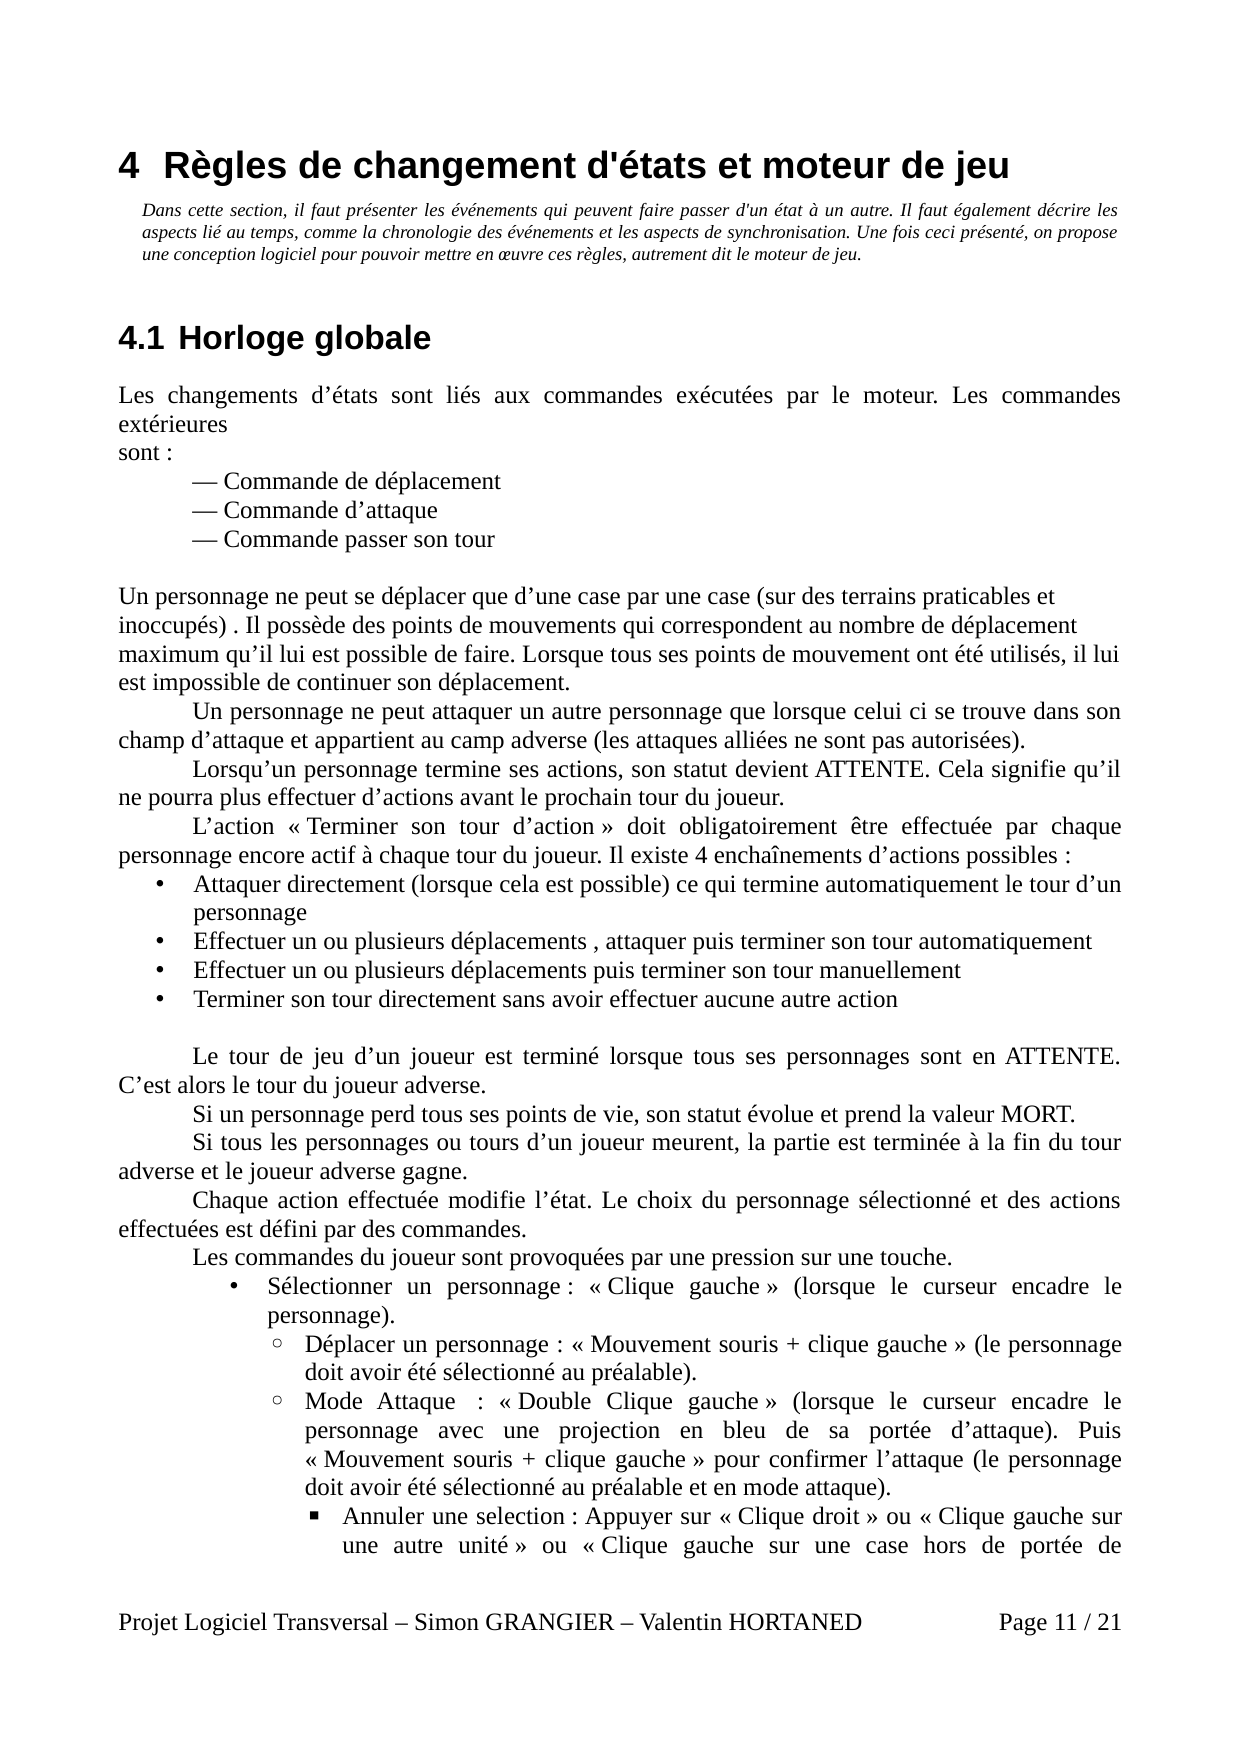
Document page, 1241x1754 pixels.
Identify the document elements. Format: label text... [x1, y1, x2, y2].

text Dans cette section, il faut présenter les événements qui peuvent faire passer d'un état à un autre. Il faut également décrire les aspects lié au temps, comme la chronologie des événements et les aspects de synchronisation. Une fois ceci présenté, on propose une conception logiciel pour pouvoir mettre en œuvre ces règles, autrement dit le moteur de jeu. [142, 199, 1122, 264]
list Annuler une selection : Appuyer sur « Clique droit » ou « Clique gauche sur une autre unité » ou « Clique gauche sur une case hors de portée de [304, 1501, 1122, 1559]
text sont : [118, 437, 1122, 466]
list Mode Attaque : « Double Clique gauche » (lorsque le curseur encadre le personnage avec une projection en bleu de sa portée d’attaque). Puis « Mouvement souris + clique gauche » pour confirmer l’attaque (le personnage doit avoir été sélectionné au préalable et en mode attaque). [267, 1386, 1122, 1501]
list Attaquer directement (lorsque cela est possible) ce qui termine automatiquement le tour d’un personnage [156, 869, 1122, 926]
text L’action « Terminer son tour d’action » doit obligatoirement être effectuée par chaque personnage encore actif à chaque tour du joueur. Il existe 4 enchaînements d’actions possibles : [118, 811, 1122, 869]
text Les commandes du joueur sont provoquées par une pression sur une touche. [118, 1242, 1122, 1271]
text — Commande d’attaque [118, 495, 1122, 524]
text Un personnage ne peut attaquer un autre personnage que lorsque celui ci se trouve dans son champ d’attaque et appartient au camp adverse (les attaques alliées ne sont pas autorisées). [118, 696, 1122, 754]
list Déplacer un personnage : « Mouvement souris + clique gauche » (le personnage doit avoir été sélectionné au préalable). [267, 1329, 1122, 1386]
text Chaque action effectuée modifie l’état. Le choix du personnage sélectionné et des actions effectuées est défini par des commandes. [118, 1185, 1122, 1242]
text Si un personnage perd tous ses points de vie, son statut évolue et prend la valeur MORT. [118, 1099, 1122, 1127]
list Terminer son tour directement sans avoir effectuer aucune autre action [156, 984, 1122, 1012]
list Sélectionner un personnage : « Clique gauche » (lorsque le curseur encadre le personnage). [229, 1271, 1122, 1329]
text Les changements d’états sont liés aux commandes exécutées par le moteur. Les commandes extérieures [118, 380, 1122, 437]
text — Commande de déplacement [118, 466, 1122, 495]
subtitle Règles de changement d'états et moteur de jeu [118, 143, 1122, 187]
list Effectuer un ou plusieurs déplacements puis terminer son tour manuellement [156, 955, 1122, 984]
text Lorsqu’un personnage termine ses actions, son statut devient ATTENTE. Cela signifie qu’il ne pourra plus effectuer d’actions avant le prochain tour du joueur. [118, 754, 1122, 811]
text Le tour de jeu d’un joueur est terminé lorsque tous ses personnages sont en ATTENTE. C’est alors le tour du joueur adverse. [118, 1041, 1122, 1099]
text Si tous les personnages ou tours d’un joueur meurent, la partie est terminée à la fin du tour adverse et le joueur adverse gagne. [118, 1127, 1122, 1185]
subtitle Horloge globale [118, 318, 1122, 356]
text — Commande passer son tour [118, 524, 1122, 552]
list Effectuer un ou plusieurs déplacements , attaquer puis terminer son tour automatiquement [156, 926, 1122, 955]
text Un personnage ne peut se déplacer que d’une case par une case (sur des terrains praticables et inoccupés) . Il possède des points de mouvements qui correspondent au nombre de déplacement maximum qu’il lui est possible de faire. Lorsque tous ses points de mouvement ont été utilisés, il lui est impossible de continuer son déplacement. [118, 581, 1122, 696]
